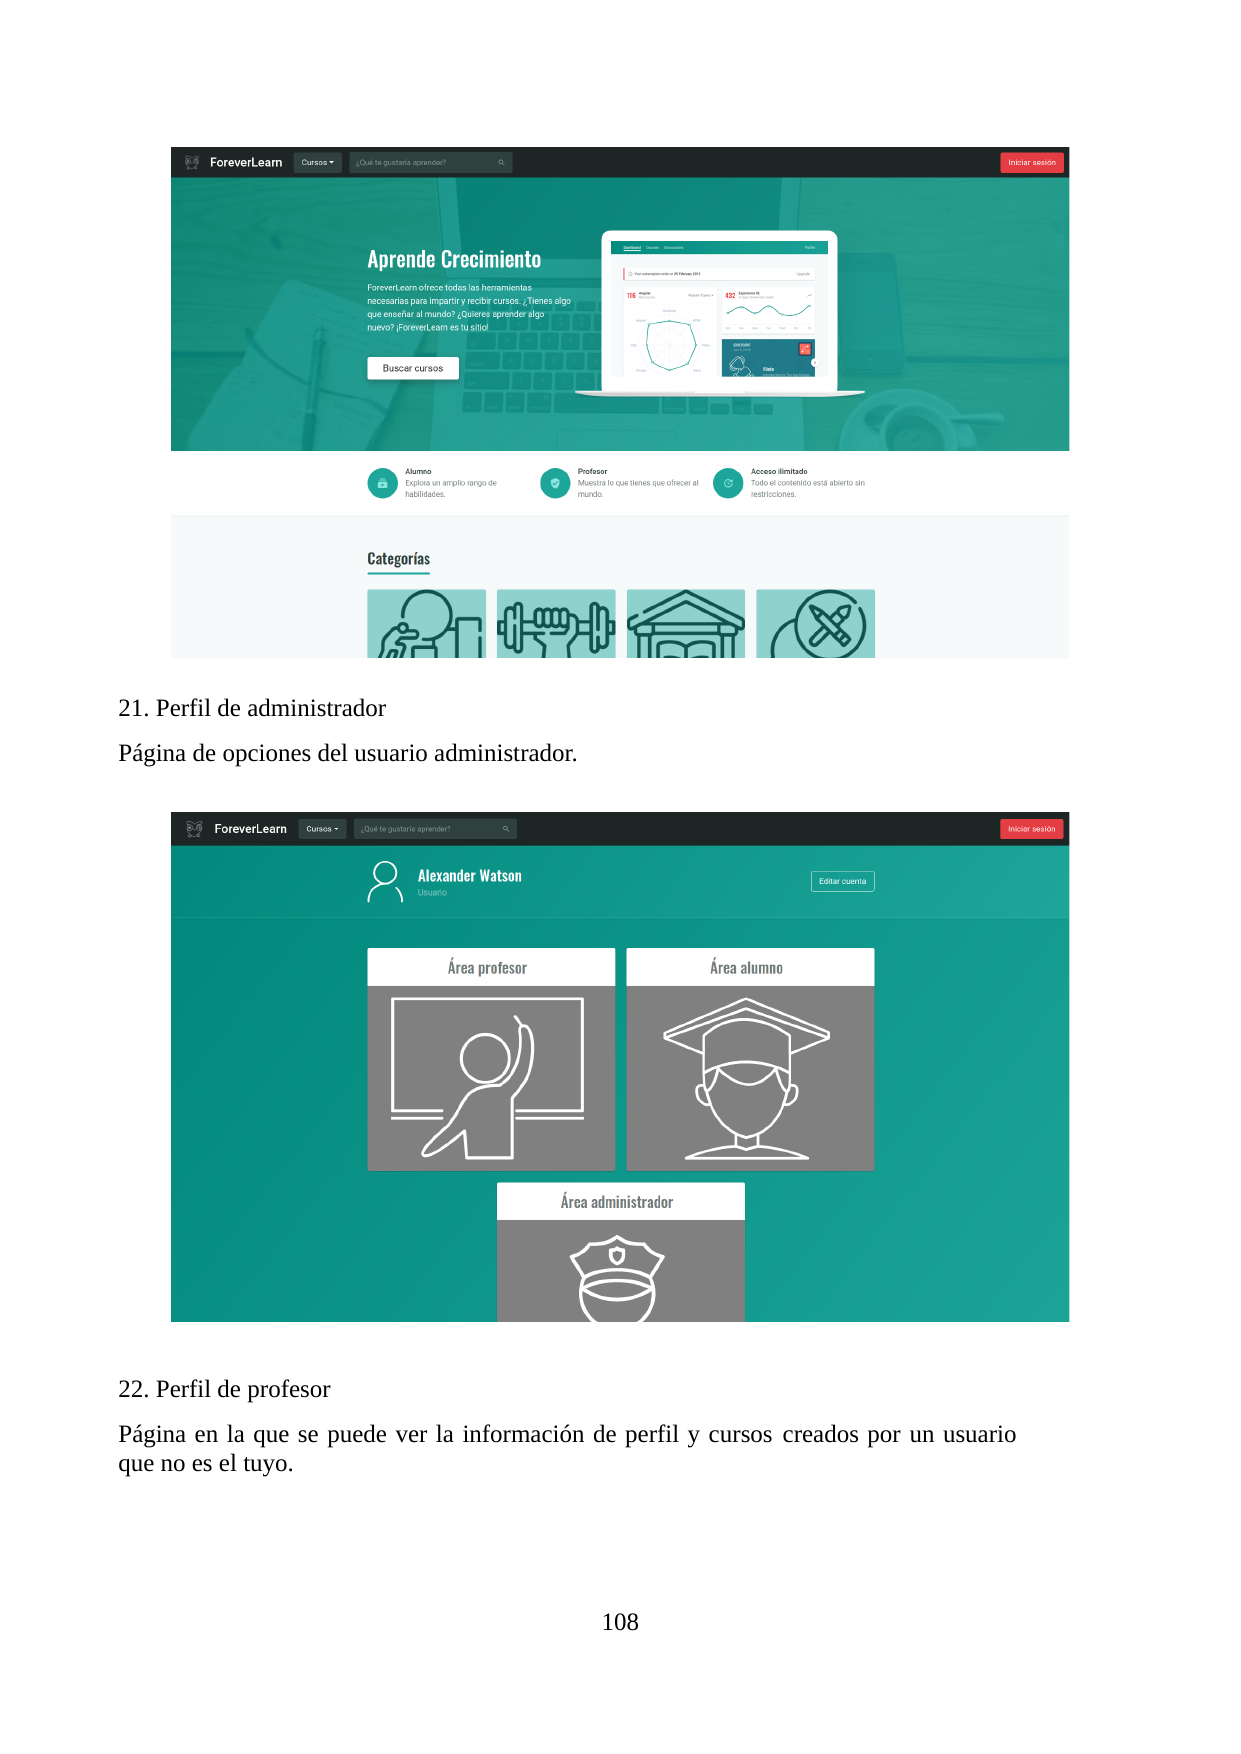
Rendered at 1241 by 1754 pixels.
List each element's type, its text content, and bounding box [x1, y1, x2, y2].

picture [171, 812, 1070, 1322]
picture [171, 147, 1070, 658]
text Página de opciones del usuario administrador. [118, 738, 1017, 767]
text 22. Perfil de profesor [118, 1374, 1017, 1403]
text 21. Perfil de administrador [118, 693, 1017, 721]
text Página en la que se puede ver la información de perfil y cursos creados por un usuario que no es el tuyo. [118, 1419, 1017, 1477]
